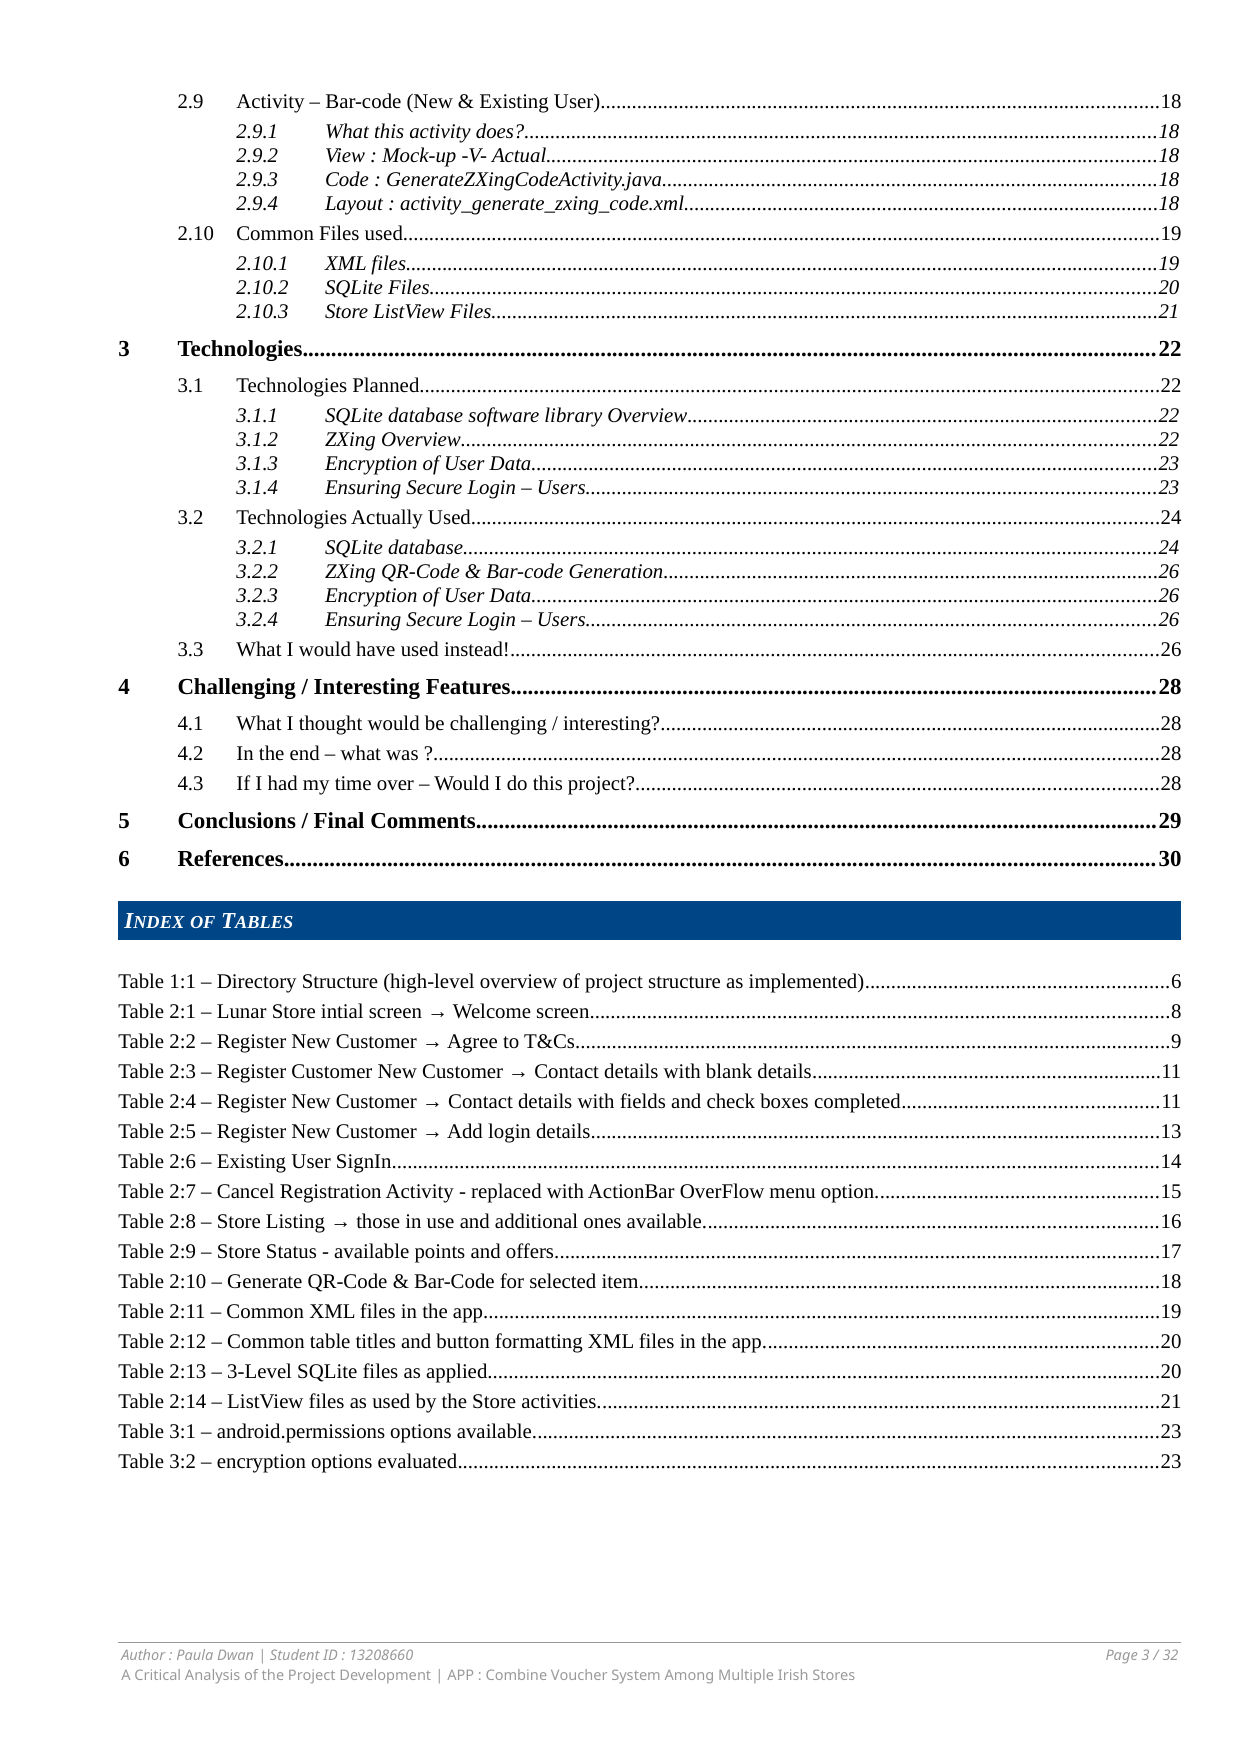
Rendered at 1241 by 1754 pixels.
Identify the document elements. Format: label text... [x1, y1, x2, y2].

text 2.9.3 Code : GenerateZXingCodeActivity.java 18 [236, 167, 1181, 191]
text 2.10.1 XML files 19 [236, 251, 1181, 275]
text 3.2.2 ZXing QR-Code & Bar-code Generation 26 [236, 559, 1181, 583]
text Table 2:2 – Register New Customer → Agree to T&Cs 9 [118, 1029, 1181, 1053]
text 3.1 Technologies Planned 22 [177, 373, 1181, 397]
text Table 2:9 – Store Status - available points and offers. 17 [118, 1239, 1181, 1263]
text Table 2:4 – Register New Customer → Contact details with fields and check boxes completed 11 [118, 1089, 1181, 1113]
text 6 References 30 [118, 845, 1181, 871]
text Table 2:5 – Register New Customer → Add login details 13 [118, 1119, 1181, 1143]
text Table 2:3 – Register Customer New Customer → Contact details with blank details 11 [118, 1059, 1181, 1083]
text Table 2:10 – Generate QR-Code & Bar-Code for selected item. 18 [118, 1269, 1181, 1293]
text Table 2:8 – Store Listing → those in use and additional ones available. 16 [118, 1209, 1181, 1233]
title Index of Tables [118, 902, 1181, 939]
text Table 2:7 – Cancel Registration Activity - replaced with ActionBar OverFlow menu option. 15 [118, 1179, 1181, 1203]
text 4.1 What I thought would be challenging / interesting? 28 [177, 711, 1181, 735]
text Table 2:6 – Existing User SignIn 14 [118, 1149, 1181, 1173]
text Table 2:11 – Common XML files in the app. 19 [118, 1299, 1181, 1323]
text 3.2.3 Encryption of User Data 26 [236, 583, 1181, 607]
text Table 2:13 – 3-Level SQLite files as applied. 20 [118, 1359, 1181, 1383]
text 3.2.4 Ensuring Secure Login – Users 26 [236, 607, 1181, 631]
text 3.1.3 Encryption of User Data 23 [236, 451, 1181, 475]
text 3.3 What I would have used instead! 26 [177, 637, 1181, 661]
text 3.1.2 ZXing Overview 22 [236, 427, 1181, 451]
text 3.2 Technologies Actually Used 24 [177, 505, 1181, 529]
text 3.1.4 Ensuring Secure Login – Users 23 [236, 475, 1181, 499]
text Table 2:1 – Lunar Store intial screen → Welcome screen 8 [118, 999, 1181, 1023]
text 4 Challenging / Interesting Features 28 [118, 673, 1181, 699]
text 4.3 If I had my time over – Would I do this project? 28 [177, 771, 1181, 795]
text 2.10.2 SQLite Files 20 [236, 275, 1181, 299]
text 3 Technologies 22 [118, 335, 1181, 361]
text Table 3:2 – encryption options evaluated 23 [118, 1449, 1181, 1473]
text 3.2.1 SQLite database 24 [236, 535, 1181, 559]
text 3.1.1 SQLite database software library Overview 22 [236, 403, 1181, 427]
text Table 1:1 – Directory Structure (high-level overview of project structure as implemented) 6 [118, 969, 1181, 993]
text 2.9.1 What this activity does? 18 [236, 118, 1181, 143]
text 2.9 Activity – Bar-code (New & Existing User) 18 [177, 88, 1181, 113]
text Table 2:12 – Common table titles and button formatting XML files in the app. 20 [118, 1329, 1181, 1353]
text Table 3:1 – android.permissions options available. 23 [118, 1419, 1181, 1443]
text Table 2:14 – ListView files as used by the Store activities. 21 [118, 1389, 1181, 1413]
text 2.10.3 Store ListView Files 21 [236, 299, 1181, 323]
text 2.10 Common Files used 19 [177, 221, 1181, 245]
text 2.9.4 Layout : activity_generate_zxing_code.xml 18 [236, 191, 1181, 215]
text 5 Conclusions / Final Comments 29 [118, 807, 1181, 833]
text 2.9.2 View : Mock-up -V- Actual 18 [236, 143, 1181, 167]
text 4.2 In the end – what was ? 28 [177, 741, 1181, 765]
